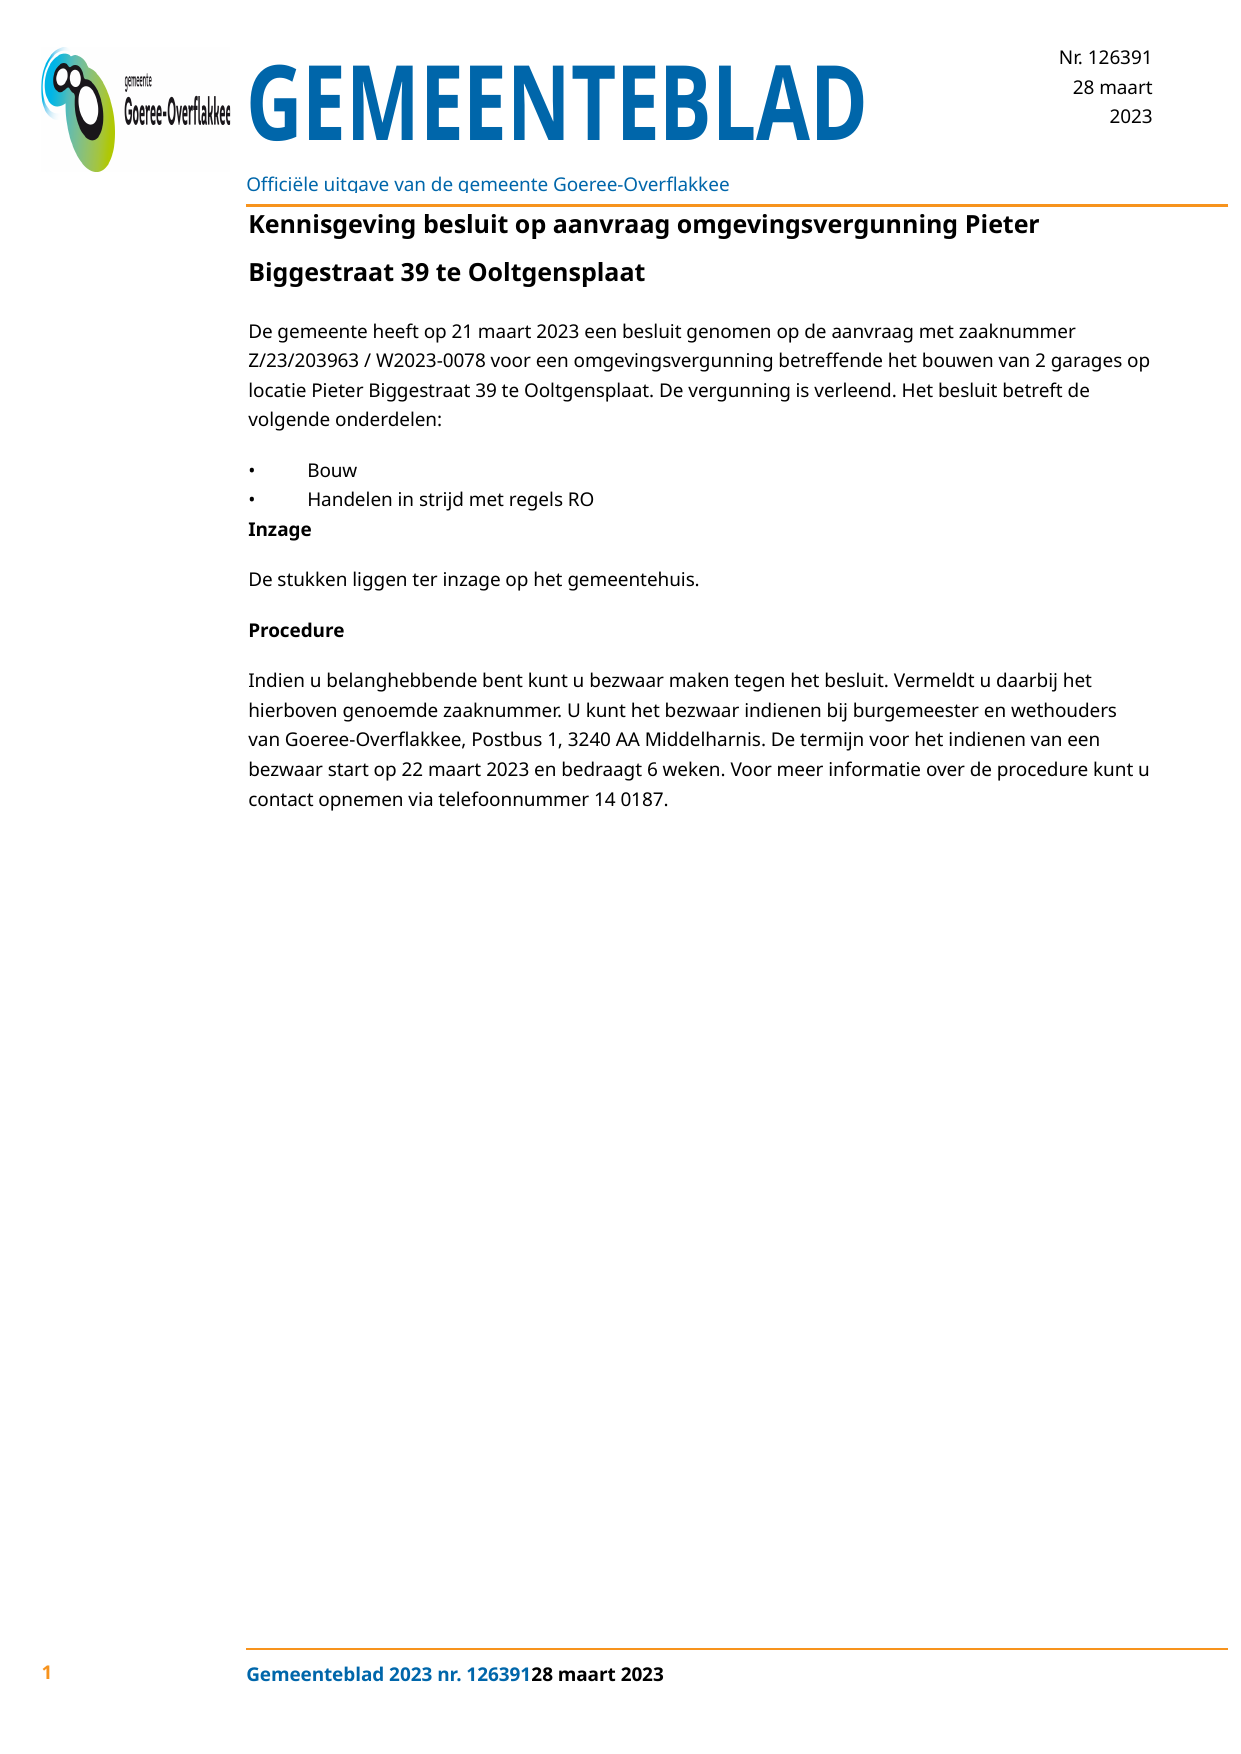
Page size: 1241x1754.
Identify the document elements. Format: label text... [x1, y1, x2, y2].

text Procedure [248, 617, 1152, 643]
text De stukken liggen ter inzage op het gemeentehuis. [248, 567, 1152, 592]
text Indien u belanghebbende bent kunt u bezwaar maken tegen het besluit. Vermeldt u daarbij het hierboven genoemde zaaknummer. U kunt het bezwaar indienen bij burgemeester en wethouders van Goeree-Overflakkee, Postbus 1, 3240 AA Middelharnis. De termijn voor het indienen van een bezwaar start op 22 maart 2023 en bedraagt 6 weken. Voor meer informatie over de procedure kunt u contact opnemen via telefoonnummer 14 0187. [248, 667, 1152, 812]
text Kennisgeving besluit op aanvraag omgevingsvergunning Pieter Biggestraat 39 te Ooltgensplaat [248, 207, 1152, 288]
text De gemeente heeft op 21 maart 2023 een besluit genomen op de aanvraag met zaaknummer Z/23/203963 / W2023-0078 voor een omgevingsvergunning betreffende het bouwen van 2 garages op locatie Pieter Biggestraat 39 te Ooltgensplaat. De vergunning is verleend. Het besluit betreft de volgende onderdelen: [248, 318, 1152, 432]
list Bouw [248, 457, 1152, 483]
text Inzage [248, 516, 1152, 542]
picture [41, 47, 231, 172]
list Handelen in strijd met regels RO [248, 487, 1152, 512]
